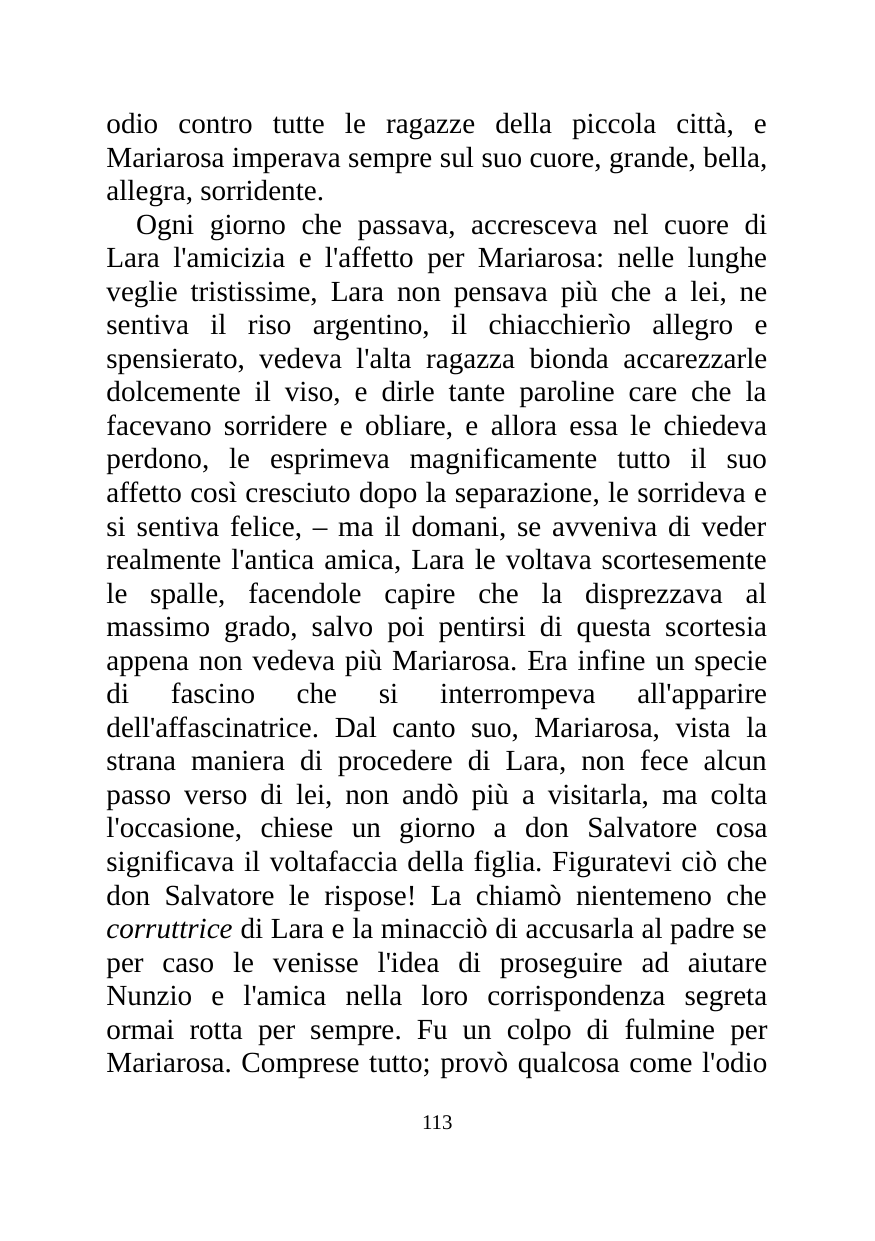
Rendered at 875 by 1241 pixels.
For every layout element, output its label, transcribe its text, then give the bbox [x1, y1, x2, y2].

text Ogni giorno che passava, accresceva nel cuore di Lara l'amicizia e l'affetto per Mariarosa: nelle lunghe veglie tristissime, Lara non pensava più che a lei, ne sentiva il riso argentino, il chiacchierìo allegro e spensierato, vedeva l'alta ragazza bionda accarezzarle dolcemente il viso, e dirle tante paroline care che la facevano sorridere e obliare, e allora essa le chiedeva perdono, le esprimeva magnificamente tutto il suo affetto così cresciuto dopo la separazione, le sorrideva e si sentiva felice, – ma il domani, se avveniva di veder realmente l'antica amica, Lara le voltava scortesemente le spalle, facendole capire che la disprezzava al massimo grado, salvo poi pentirsi di questa scortesia appena non vedeva più Mariarosa. Era infine un specie di fascino che si interrompeva all'apparire dell'affascinatrice. Dal canto suo, Mariarosa, vista la strana maniera di procedere di Lara, non fece alcun passo verso di lei, non andò più a visitarla, ma colta l'occasione, chiese un giorno a don Salvatore cosa significava il voltafaccia della figlia. Figuratevi ciò che don Salvatore le rispose! La chiamò nientemeno che corruttrice di Lara e la minacciò di accusarla al padre se per caso le venisse l'idea di proseguire ad aiutare Nunzio e l'amica nella loro corrispondenza segreta ormai rotta per sempre. Fu un colpo di fulmine per Mariarosa. Comprese tutto; provò qualcosa come l'odio [106, 207, 768, 1079]
text odio contro tutte le ragazze della piccola città, e Mariarosa imperava sempre sul suo cuore, grande, bella, allegra, sorridente. [106, 106, 768, 207]
